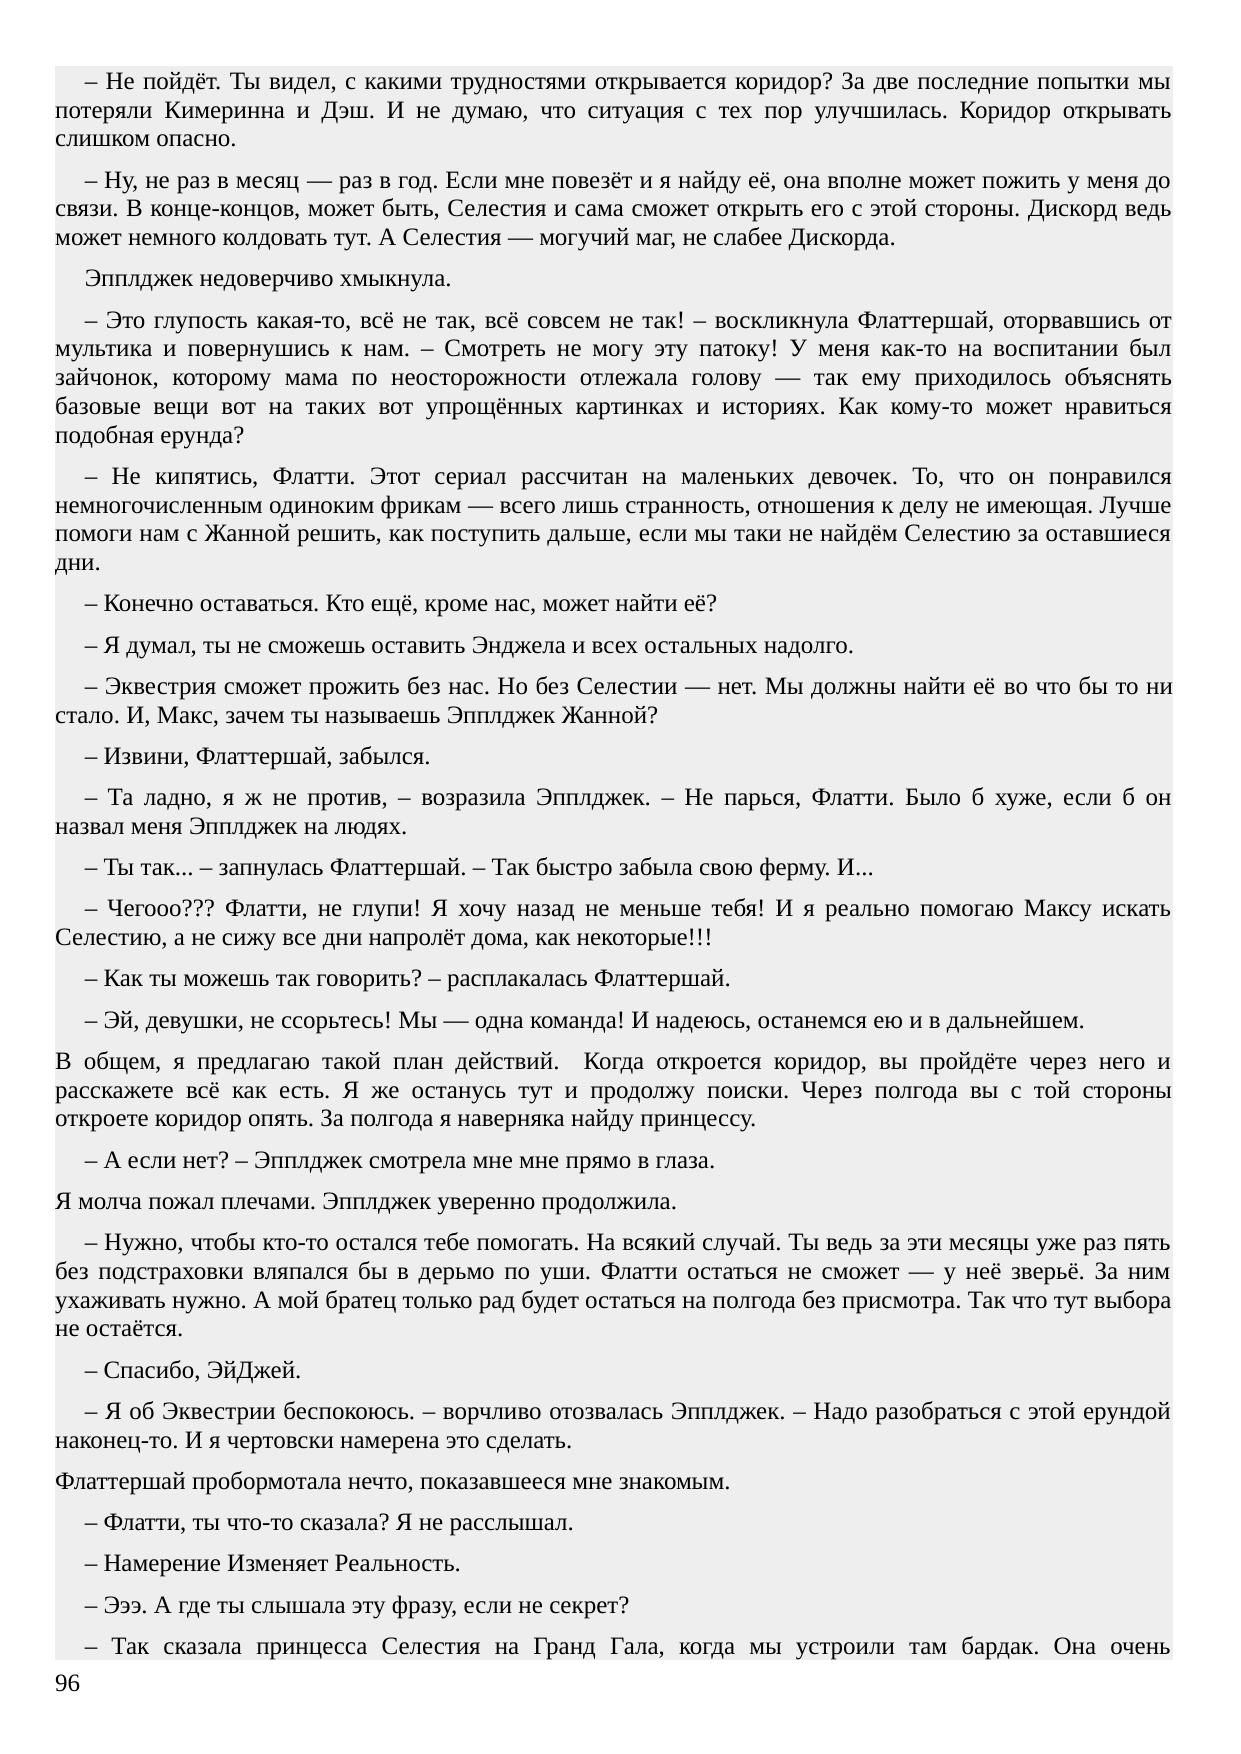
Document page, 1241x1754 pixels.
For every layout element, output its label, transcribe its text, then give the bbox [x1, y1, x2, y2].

list В общем, я предлагаю такой план действий. Когда откроется коридор, вы пройдёте через него и расскажете всё как есть. Я же останусь тут и продолжу поиски. Через полгода вы с той стороны откроете коридор опять. За полгода я наверняка найду принцессу. [55, 1046, 1173, 1132]
text – Как ты можешь так говорить? – расплакалась Флаттершай. [55, 963, 1173, 992]
text – Так сказала принцесса Селестия на Гранд Гала, когда мы устроили там бардак. Она очень [55, 1631, 1173, 1660]
text – Не кипятись, Флатти. Этот сериал рассчитан на маленьких девочек. То, что он понравился немногочисленным одиноким фрикам — всего лишь странность, отношения к делу не имеющая. Лучше помоги нам с Жанной решить, как поступить дальше, если мы таки не найдём Селестию за оставшиеся дни. [55, 461, 1173, 576]
text – Ты так... – запнулась Флаттершай. – Так быстро забыла свою ферму. И... [55, 852, 1173, 881]
text – Флатти, ты что-то сказала? Я не расслышал. [55, 1507, 1173, 1536]
text – Эээ. А где ты слышала эту фразу, если не секрет? [55, 1590, 1173, 1618]
list Я молча пожал плечами. Эпплджек уверенно продолжила. [55, 1186, 1173, 1215]
text Эпплджек недоверчиво хмыкнула. [55, 263, 1173, 292]
text – Не пойдёт. Ты видел, с какими трудностями открывается коридор? За две последние попытки мы потеряли Кимеринна и Дэш. И не думаю, что ситуация с тех пор улучшилась. Коридор открывать слишком опасно. [55, 66, 1173, 152]
text – Конечно оставаться. Кто ещё, кроме нас, может найти её? [55, 588, 1173, 617]
list Флаттершай пробормотала нечто, показавшееся мне знакомым. [55, 1466, 1173, 1495]
text – Спасибо, ЭйДжей. [55, 1355, 1173, 1383]
text – Нужно, чтобы кто-то остался тебе помогать. На всякий случай. Ты ведь за эти месяцы уже раз пять без подстраховки вляпался бы в дерьмо по уши. Флатти остаться не сможет — у неё зверьё. За ним ухаживать нужно. А мой братец только рад будет остаться на полгода без присмотра. Так что тут выбора не остаётся. [55, 1227, 1173, 1342]
text – Извини, Флаттершай, забылся. [55, 741, 1173, 770]
text – А если нет? – Эпплджек смотрела мне мне прямо в глаза. [55, 1145, 1173, 1173]
text – Это глупость какая-то, всё не так, всё совсем не так! – воскликнула Флаттершай, оторвавшись от мультика и повернушись к нам. – Смотреть не могу эту патоку! У меня как-то на воспитании был зайчонок, которому мама по неосторожности отлежала голову — так ему приходилось объяснять базовые вещи вот на таких вот упрощённых картинках и историях. Как кому-то может нравиться подобная ерунда? [55, 305, 1173, 448]
text – Намерение Изменяет Реальность. [55, 1548, 1173, 1577]
text – Та ладно, я ж не против, – возразила Эпплджек. – Не парься, Флатти. Было б хуже, если б он назвал меня Эпплджек на людях. [55, 782, 1173, 840]
text – Эй, девушки, не ссорьтесь! Мы — одна команда! И надеюсь, останемся ею и в дальнейшем. [55, 1005, 1173, 1033]
text – Я думал, ты не сможешь оставить Энджела и всех остальных надолго. [55, 630, 1173, 658]
text – Я об Эквестрии беспокоюсь. – ворчливо отозвалась Эпплджек. – Надо разобраться с этой ерундой наконец-то. И я чертовски намерена это сделать. [55, 1396, 1173, 1453]
text – Ну, не раз в месяц — раз в год. Если мне повезёт и я найду её, она вполне может пожить у меня до связи. В конце-концов, может быть, Селестия и сама сможет открыть его с этой стороны. Дискорд ведь может немного колдовать тут. А Селестия — могучий маг, не слабее Дискорда. [55, 165, 1173, 251]
text – Эквестрия сможет прожить без нас. Но без Селестии — нет. Мы должны найти её во что бы то ни стало. И, Макс, зачем ты называешь Эпплджек Жанной? [55, 671, 1173, 728]
text – Чегооо??? Флатти, не глупи! Я хочу назад не меньше тебя! И я реально помогаю Максу искать Селестию, а не сижу все дни напролёт дома, как некоторые!!! [55, 893, 1173, 951]
